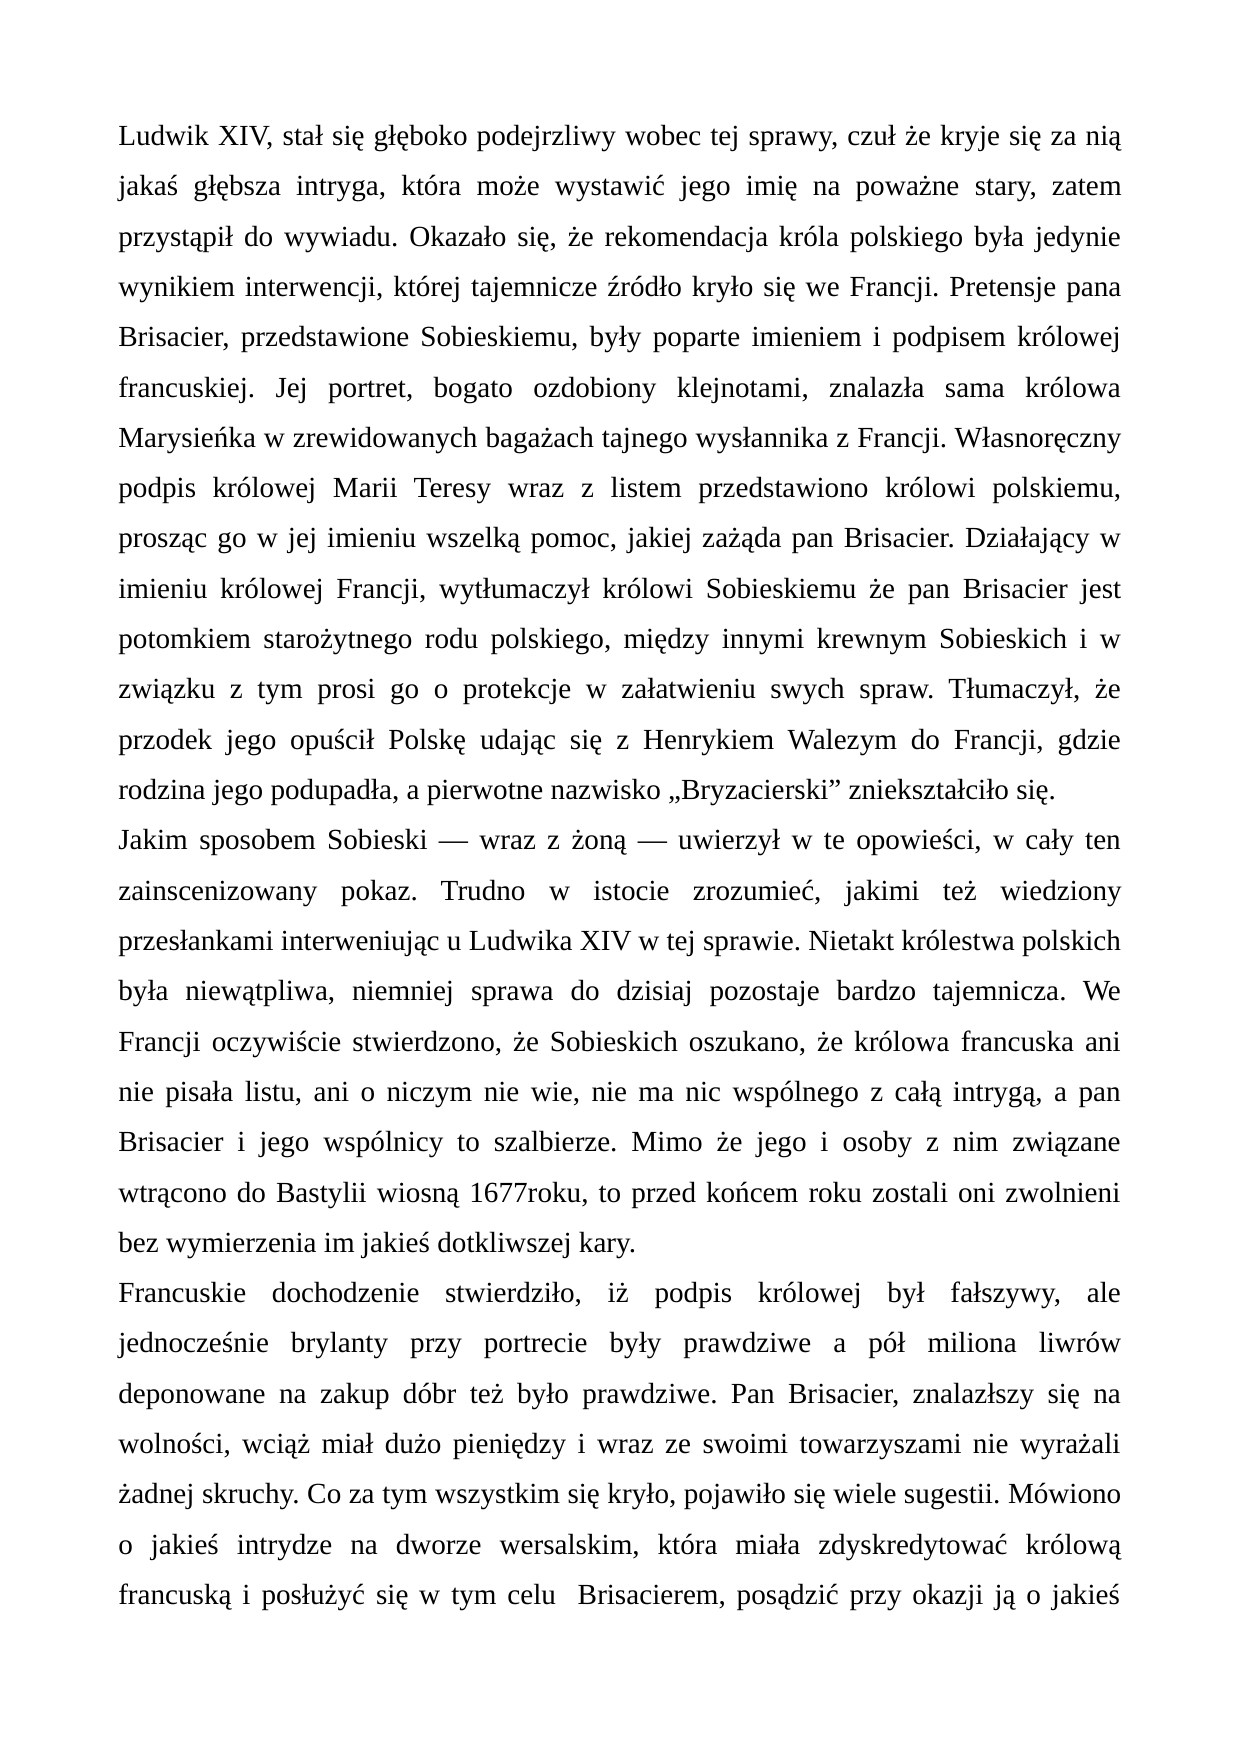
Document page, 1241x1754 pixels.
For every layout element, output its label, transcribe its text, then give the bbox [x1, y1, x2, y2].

text Francuskie dochodzenie stwierdziło, iż podpis królowej był fałszywy, ale jednocześnie brylanty przy portrecie były prawdziwe a pół miliona liwrów deponowane na zakup dóbr też było prawdziwe. Pan Brisacier, znalazłszy się na wolności, wciąż miał dużo pieniędzy i wraz ze swoimi towarzyszami nie wyrażali żadnej skruchy. Co za tym wszystkim się kryło, pojawiło się wiele sugestii. Mówiono o jakieś intrydze na dworze wersalskim, która miała zdyskredytować królową francuską i posłużyć się w tym celu Brisacierem, posądzić przy okazji ją o jakieś [118, 1275, 1122, 1611]
text Jakim sposobem Sobieski — wraz z żoną — uwierzył w te opowieści, w cały ten zainscenizowany pokaz. Trudno w istocie zrozumieć, jakimi też wiedziony przesłankami interweniując u Ludwika XIV w tej sprawie. Nietakt królestwa polskich była niewątpliwa, niemniej sprawa do dzisiaj pozostaje bardzo tajemnicza. We Francji oczywiście stwierdzono, że Sobieskich oszukano, że królowa francuska ani nie pisała listu, ani o niczym nie wie, nie ma nic wspólnego z całą intrygą, a pan Brisacier i jego wspólnicy to szalbierze. Mimo że jego i osoby z nim związane wtrącono do Bastylii wiosną 1677roku, to przed końcem roku zostali oni zwolnieni bez wymierzenia im jakieś dotkliwszej kary. [118, 822, 1122, 1258]
text Ludwik XIV, stał się głęboko podejrzliwy wobec tej sprawy, czuł że kryje się za nią jakaś głębsza intryga, która może wystawić jego imię na poważne stary, zatem przystąpił do wywiadu. Okazało się, że rekomendacja króla polskiego była jedynie wynikiem interwencji, której tajemnicze źródło kryło się we Francji. Pretensje pana Brisacier, przedstawione Sobieskiemu, były poparte imieniem i podpisem królowej francuskiej. Jej portret, bogato ozdobiony klejnotami, znalazła sama królowa Marysieńka w zrewidowanych bagażach tajnego wysłannika z Francji. Własnoręczny podpis królowej Marii Teresy wraz z listem przedstawiono królowi polskiemu, prosząc go w jej imieniu wszelką pomoc, jakiej zażąda pan Brisacier. Działający w imieniu królowej Francji, wytłumaczył królowi Sobieskiemu że pan Brisacier jest potomkiem starożytnego rodu polskiego, mięǳy innymi krewnym Sobieskich i w związku z tym prosi go o protekcje w załatwieniu swych spraw. Tłumaczył, że przodek jego opuścił Polskę udając się z Henrykiem Walezym do Francji, gǳie roǳina jego podupadła, a pierwotne nazwisko „Bryzacierski” zniekształciło się. [118, 118, 1122, 806]
